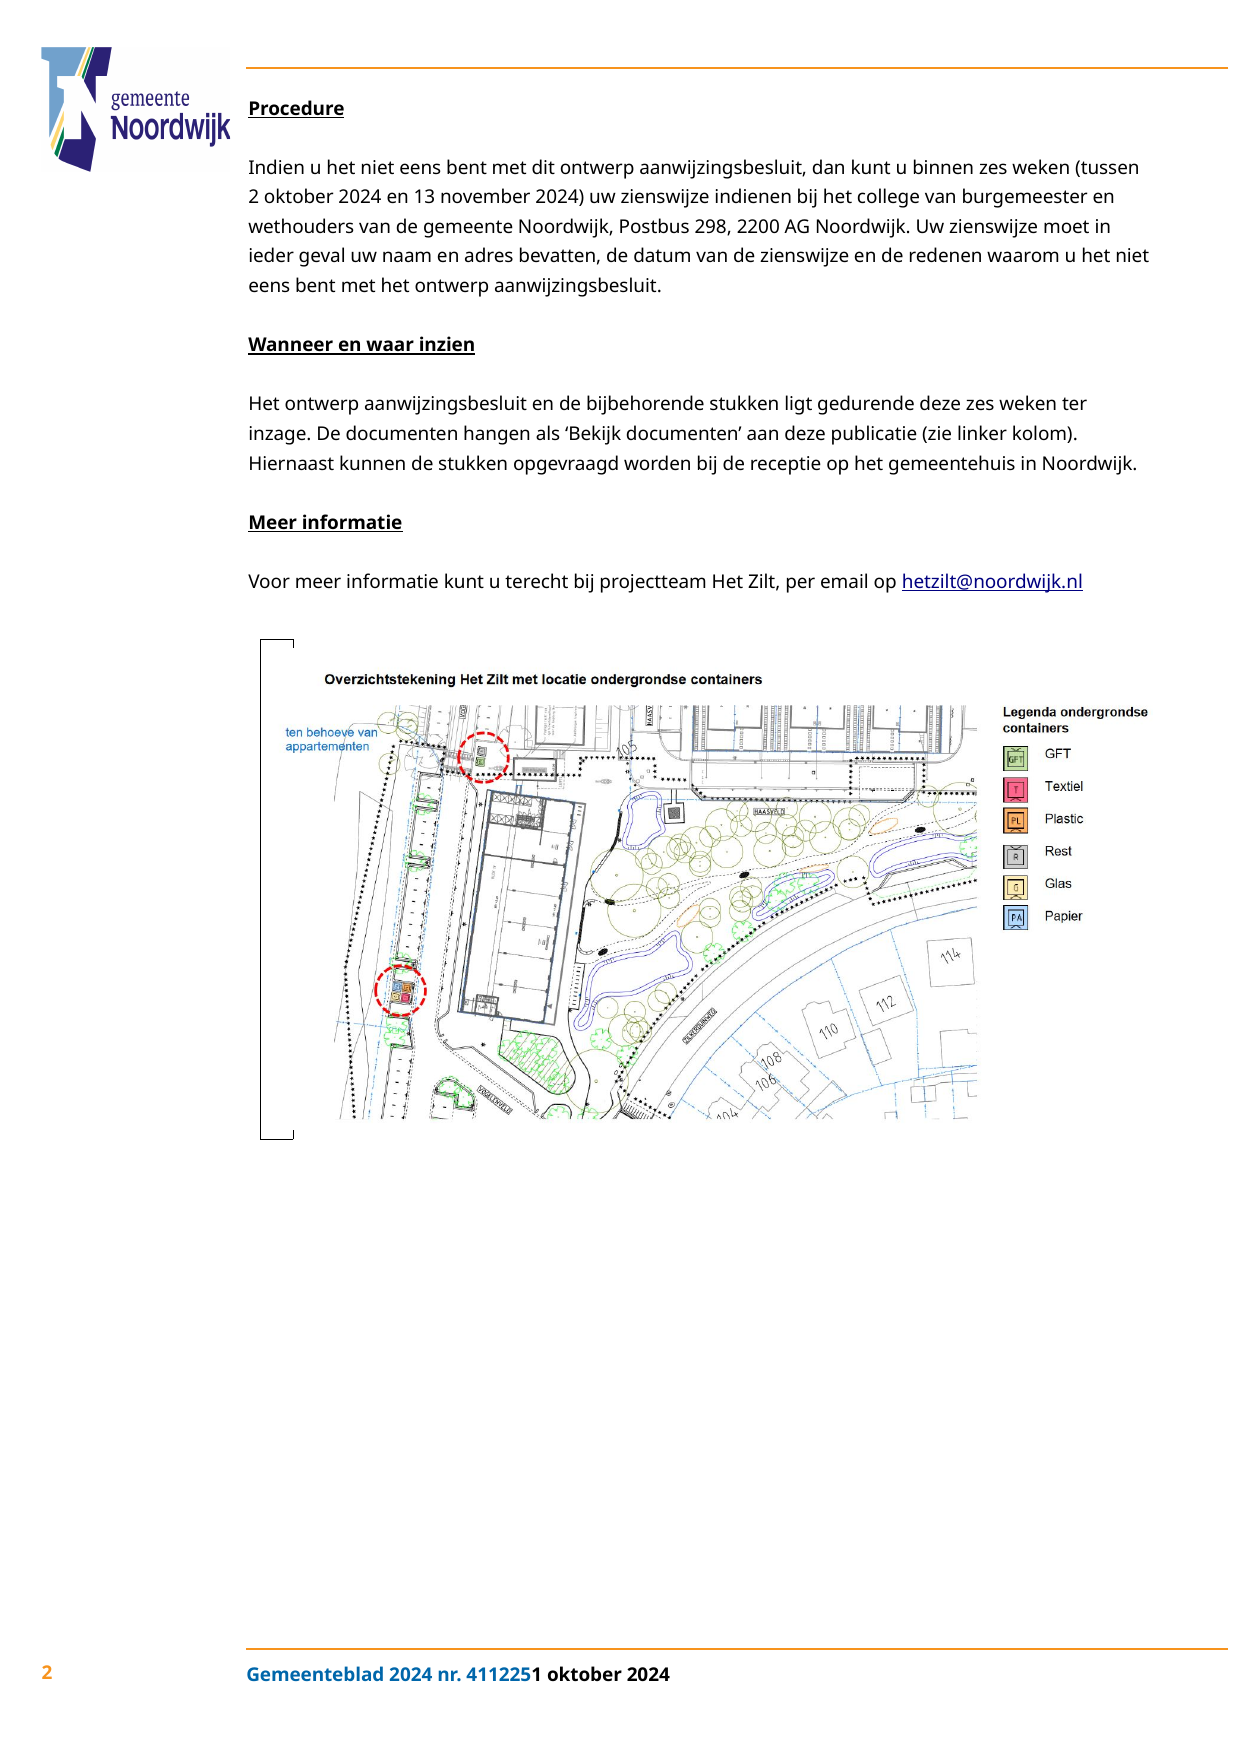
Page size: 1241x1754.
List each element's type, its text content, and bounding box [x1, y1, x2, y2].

text Procedure [248, 95, 1152, 121]
text Meer informatie [248, 509, 1152, 535]
text Wanneer en waar inzien [248, 331, 1152, 357]
text Voor meer informatie kunt u terecht bij projectteam Het Zilt, per email op hetzilt@noordwijk.nl [248, 568, 1152, 594]
picture [268, 648, 1155, 1130]
picture [41, 47, 231, 172]
text Indien u het niet eens bent met dit ontwerp aanwijzingsbesluit, dan kunt u binnen zes weken (tussen 2 oktober 2024 en 13 november 2024) uw zienswijze indienen bij het college van burgemeester en wethouders van de gemeente Noordwijk, Postbus 298, 2200 AG Noordwijk. Uw zienswijze moet in ieder geval uw naam en adres bevatten, de datum van de zienswijze en de redenen waarom u het niet eens bent met het ontwerp aanwijzingsbesluit. [248, 154, 1152, 298]
text Het ontwerp aanwijzingsbesluit en de bijbehorende stukken ligt gedurende deze zes weken ter inzage. De documenten hangen als ‘Bekijk documenten’ aan deze publicatie (zie linker kolom). Hiernaast kunnen de stukken opgevraagd worden bij de receptie op het gemeentehuis in Noordwijk. [248, 391, 1152, 476]
